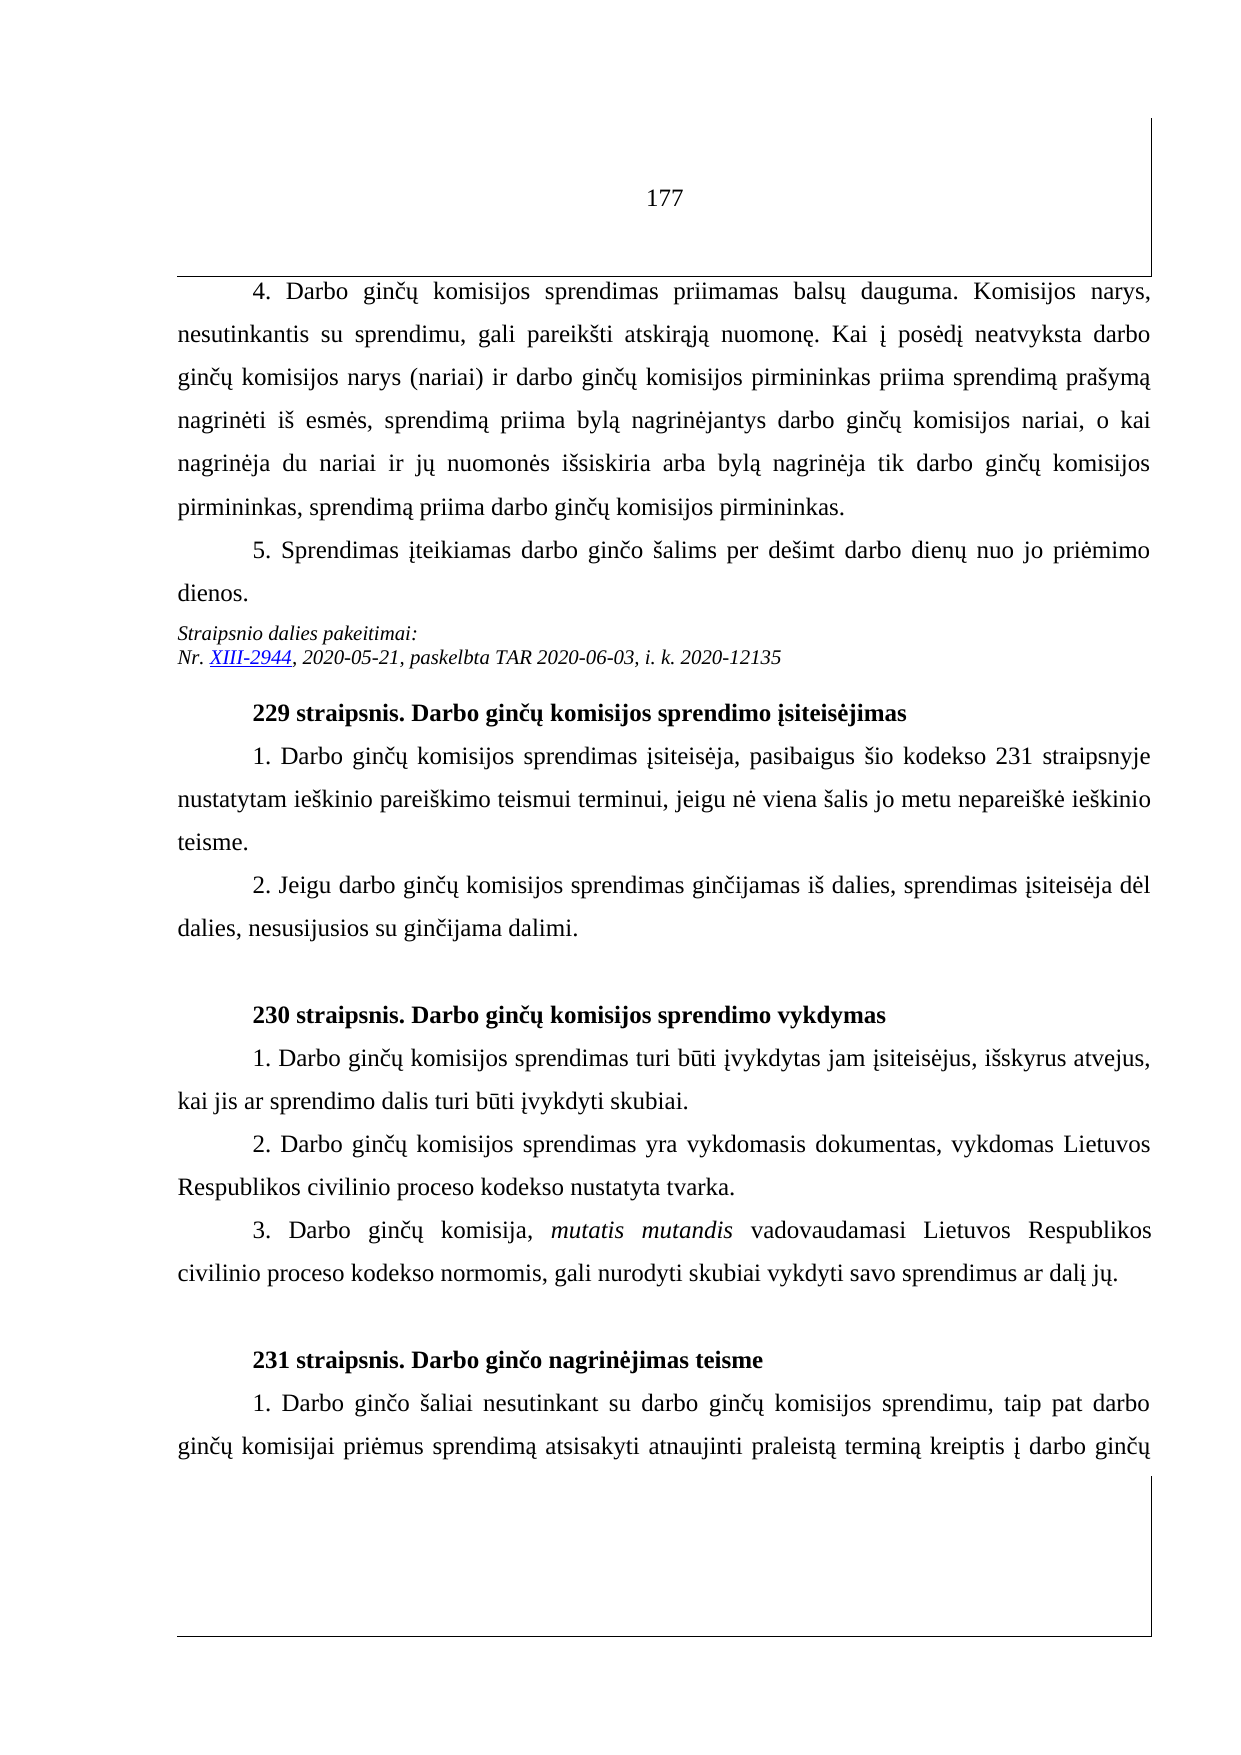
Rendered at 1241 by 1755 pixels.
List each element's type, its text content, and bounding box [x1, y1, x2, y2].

text 4. Darbo ginčų komisijos sprendimas priimamas balsų dauguma. Komisijos narys, nesutinkantis su sprendimu, gali pareikšti atskirąją nuomonę. Kai į posėdį neatvyksta darbo ginčų komisijos narys (nariai) ir darbo ginčų komisijos pirmininkas priima sprendimą prašymą nagrinėti iš esmės, sprendimą priima bylą nagrinėjantys darbo ginčų komisijos nariai, o kai nagrinėja du nariai ir jų nuomonės išsiskiria arba bylą nagrinėja tik darbo ginčų komisijos pirmininkas, sprendimą priima darbo ginčų komisijos pirmininkas. [177, 276, 1152, 520]
text 1. Darbo ginčų komisijos sprendimas įsiteisėja, pasibaigus šio kodekso 231 straipsnyje nustatytam ieškinio pareiškimo teismui terminui, jeigu nė viena šalis jo metu nepareiškė ieškinio teisme. [177, 741, 1152, 856]
text 2. Jeigu darbo ginčų komisijos sprendimas ginčijamas iš dalies, sprendimas įsiteisėja dėl dalies, nesusijusios su ginčijama dalimi. [177, 870, 1152, 942]
subtitle 229 straipsnis. Darbo ginčų komisijos sprendimo įsiteisėjimas [177, 698, 1152, 727]
text Nr. XIII-2944, 2020-05-21, paskelbta TAR 2020-06-03, i. k. 2020-12135 [177, 645, 1152, 669]
subtitle 231 straipsnis. Darbo ginčo nagrinėjimas teisme [177, 1345, 1152, 1373]
text 2. Darbo ginčų komisijos sprendimas yra vykdomasis dokumentas, vykdomas Lietuvos Respublikos civilinio proceso kodekso nustatyta tvarka. [177, 1129, 1152, 1201]
text Straipsnio dalies pakeitimai: [177, 621, 1152, 645]
text 3. Darbo ginčų komisija, mutatis mutandis vadovaudamasi Lietuvos Respublikos civilinio proceso kodekso normomis, gali nurodyti skubiai vykdyti savo sprendimus ar dalį jų. [177, 1215, 1152, 1287]
text 5. Sprendimas įteikiamas darbo ginčo šalims per dešimt darbo dienų nuo jo priėmimo dienos. [177, 535, 1152, 607]
subtitle 230 straipsnis. Darbo ginčų komisijos sprendimo vykdymas [177, 1000, 1152, 1028]
text 1. Darbo ginčo šaliai nesutinkant su darbo ginčų komisijos sprendimu, taip pat darbo ginčų komisijai priėmus sprendimą atsisakyti atnaujinti praleistą terminą kreiptis į darbo ginčų [177, 1388, 1152, 1460]
text 1. Darbo ginčų komisijos sprendimas turi būti įvykdytas jam įsiteisėjus, išskyrus atvejus, kai jis ar sprendimo dalis turi būti įvykdyti skubiai. [177, 1043, 1152, 1115]
